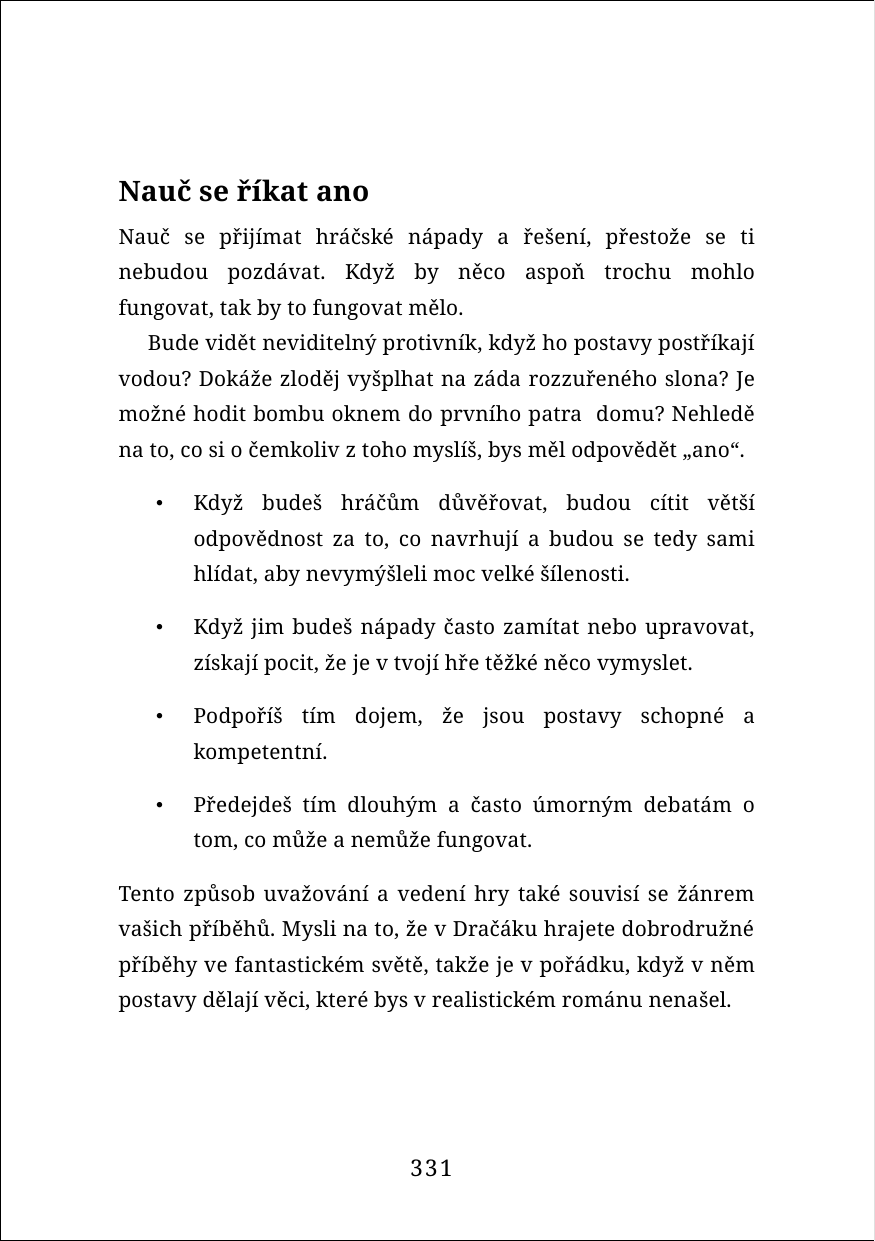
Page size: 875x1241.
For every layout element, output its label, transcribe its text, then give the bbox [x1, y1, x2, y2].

list Podpoříš tím dojem, že jsou postavy schopné a kompetentní. [156, 701, 756, 765]
list Předejdeš tím dlouhým a často úmorným debatám o tom, co může a nemůže fungovat. [156, 790, 756, 854]
list Když budeš hráčům důvěřovat, budou cítit větší odpovědnost za to, co navrhují a budou se tedy sami hlídat, aby nevymýšleli moc velké šílenosti. [156, 488, 756, 588]
text Nauč se přijímat hráčské nápady a řešení, přestože se ti nebudou pozdávat. Když by něco aspoň trochu mohlo fungovat, tak by to fungovat mělo. Bude vidět neviditelný protivník, když ho postavy postříkají vodou? Dokáže zloděj vyšplhat na záda rozzuřeného slona? Je možné hodit bombu oknem do prvního patra domu? Nehledě na to, co si o čemkoliv z toho myslíš, bys měl odpovědět „ano“. [118, 222, 756, 463]
subtitle Nauč se říkat ano [118, 172, 756, 210]
list Když jim budeš nápady často zamítat nebo upravovat, získají pocit, že je v tvojí hře těžké něco vymyslet. [156, 612, 756, 676]
text Tento způsob uvažování a vedení hry také souvisí se žánrem vašich příběhů. Mysli na to, že v Dračáku hrajete dobrodružné příběhy ve fantastickém světě, takže je v pořádku, když v něm postavy dělají věci, které bys v realistickém románu nenašel. [118, 879, 756, 1014]
